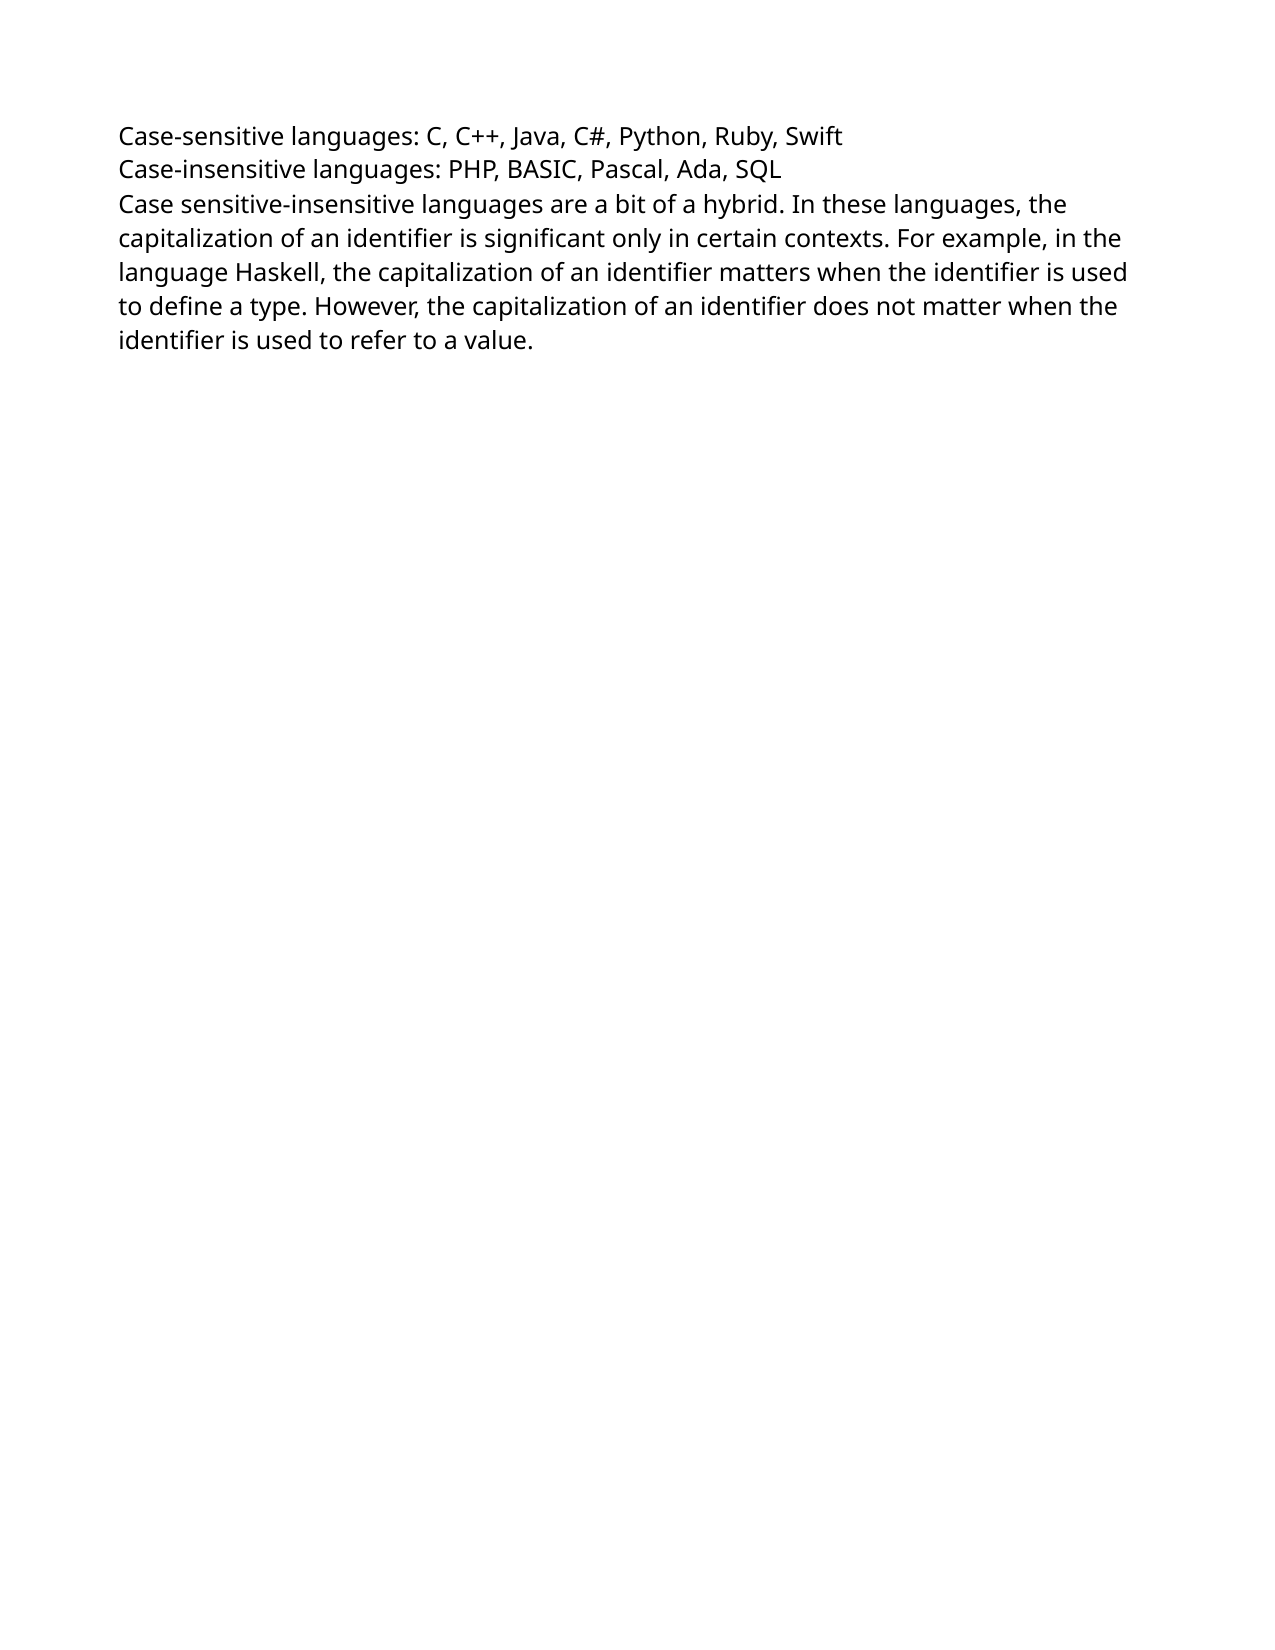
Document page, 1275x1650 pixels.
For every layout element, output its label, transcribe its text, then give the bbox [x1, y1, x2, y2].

text Case sensitive-insensitive languages are a bit of a hybrid. In these languages, the capitalization of an identifier is significant only in certain contexts. For example, in the language Haskell, the capitalization of an identifier matters when the identifier is used to define a type. However, the capitalization of an identifier does not matter when the identifier is used to refer to a value. [118, 186, 1157, 357]
text Case-sensitive languages: C, C++, Java, C#, Python, Ruby, Swift [118, 118, 1157, 152]
text Case-insensitive languages: PHP, BASIC, Pascal, Ada, SQL [118, 152, 1157, 186]
